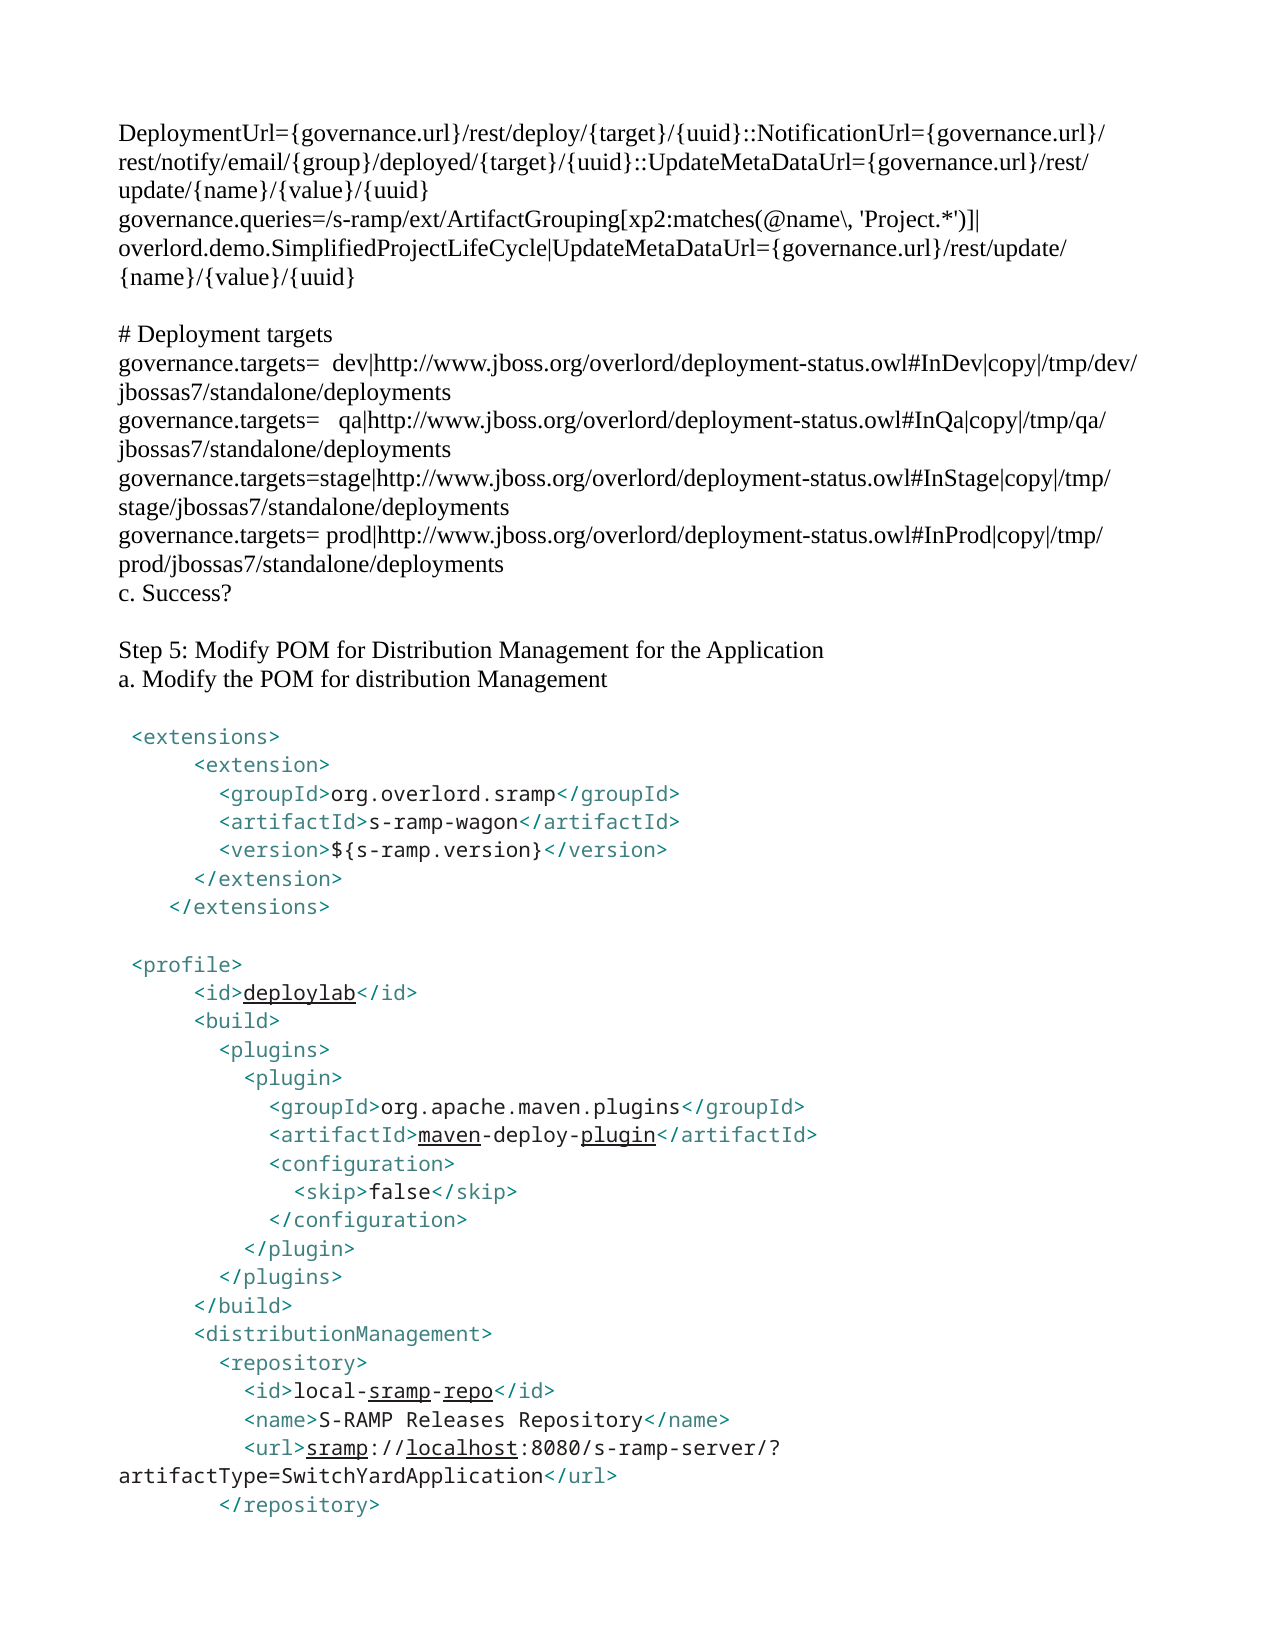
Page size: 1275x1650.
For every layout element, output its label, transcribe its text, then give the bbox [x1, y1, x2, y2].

text governance.targets= dev|http://www.jboss.org/overlord/deployment-status.owl#InDev|copy|/tmp/dev/jbossas7/standalone/deployments [118, 348, 1157, 406]
text </plugins> [118, 1262, 1157, 1291]
text governance.targets=stage|http://www.jboss.org/overlord/deployment-status.owl#InStage|copy|/tmp/stage/jbossas7/standalone/deployments [118, 463, 1157, 521]
text <artifactId>maven-deploy-plugin</artifactId> [118, 1120, 1157, 1149]
text <plugins> [118, 1035, 1157, 1063]
text DeploymentUrl={governance.url}/rest/deploy/{target}/{uuid}::NotificationUrl={governance.url}/rest/notify/email/{group}/deployed/{target}/{uuid}::UpdateMetaDataUrl={governance.url}/rest/update/{name}/{value}/{uuid} [118, 118, 1157, 204]
text <configuration> [118, 1149, 1157, 1177]
text governance.targets= prod|http://www.jboss.org/overlord/deployment-status.owl#InProd|copy|/tmp/prod/jbossas7/standalone/deployments [118, 521, 1157, 578]
text <plugin> [118, 1063, 1157, 1092]
text <extension> [118, 750, 1157, 779]
text <groupId>org.overlord.sramp</groupId> [118, 779, 1157, 807]
text <name>S-RAMP Releases Repository</name> [118, 1405, 1157, 1433]
text <id>deploylab</id> [118, 978, 1157, 1007]
text <profile> [118, 950, 1157, 978]
text <version>${s-ramp.version}</version> [118, 836, 1157, 864]
text <groupId>org.apache.maven.plugins</groupId> [118, 1092, 1157, 1120]
text Step 5: Modify POM for Distribution Management for the Application [118, 636, 1157, 664]
text <extensions> [118, 722, 1157, 750]
text </extension> [118, 864, 1157, 892]
text </build> [118, 1291, 1157, 1319]
text </configuration> [118, 1206, 1157, 1234]
text governance.targets= qa|http://www.jboss.org/overlord/deployment-status.owl#InQa|copy|/tmp/qa/jbossas7/standalone/deployments [118, 406, 1157, 463]
text </extensions> [118, 892, 1157, 921]
text a. Modify the POM for distribution Management [118, 664, 1157, 693]
text <artifactId>s-ramp-wagon</artifactId> [118, 807, 1157, 836]
text <repository> [118, 1348, 1157, 1376]
text </plugin> [118, 1234, 1157, 1262]
text <distributionManagement> [118, 1319, 1157, 1348]
text <id>local-sramp-repo</id> [118, 1376, 1157, 1405]
text <url>sramp://localhost:8080/s-ramp-server/?artifactType=SwitchYardApplication</url> [118, 1433, 1157, 1490]
text <skip>false</skip> [118, 1177, 1157, 1206]
text governance.queries=/s-ramp/ext/ArtifactGrouping[xp2:matches(@name\, 'Project.*')]|overlord.demo.SimplifiedProjectLifeCycle|UpdateMetaDataUrl={governance.url}/rest/update/{name}/{value}/{uuid} [118, 204, 1157, 291]
text # Deployment targets [118, 319, 1157, 348]
text </repository> [118, 1490, 1157, 1518]
text <build> [118, 1007, 1157, 1035]
text c. Success? [118, 578, 1157, 607]
